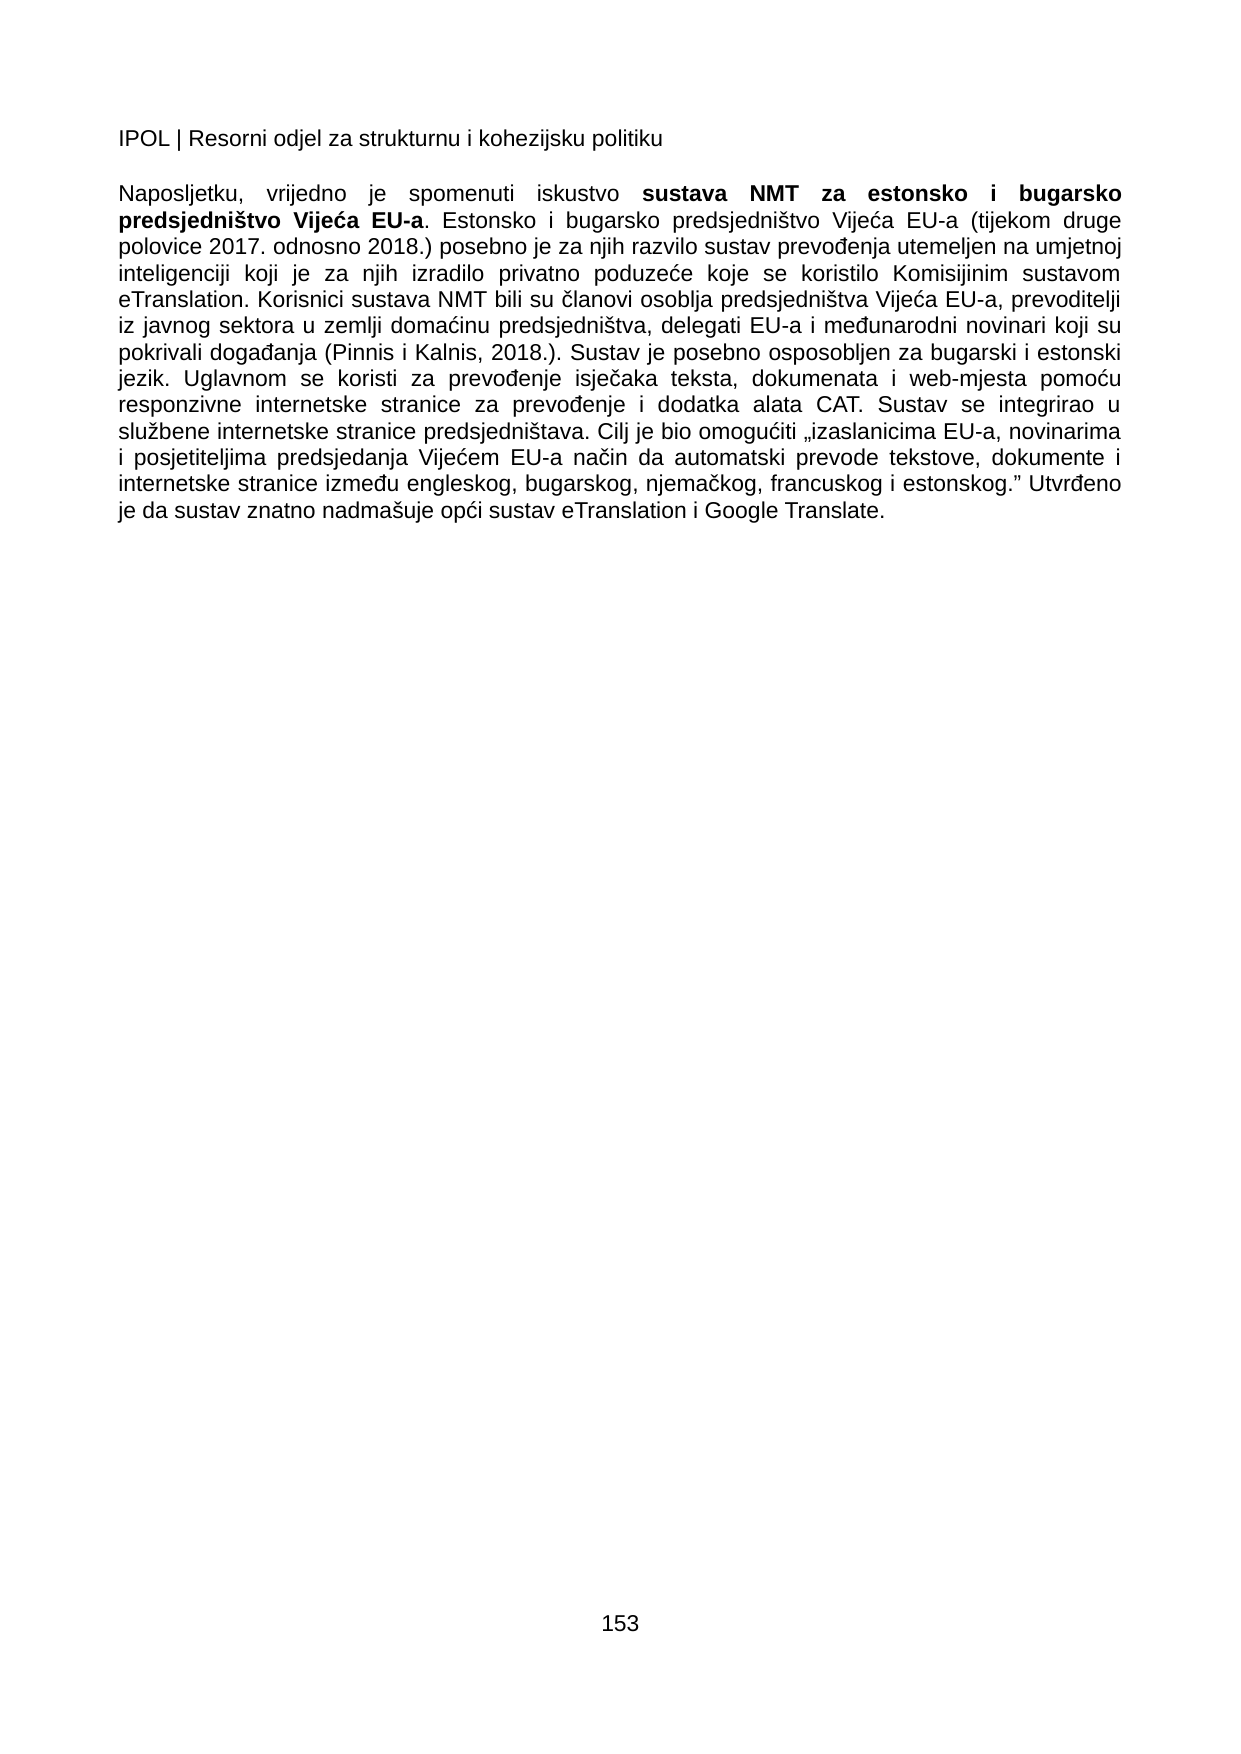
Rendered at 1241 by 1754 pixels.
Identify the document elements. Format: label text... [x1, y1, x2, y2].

text Naposljetku, vrijedno je spomenuti iskustvo sustava NMT za estonsko i bugarsko predsjedništvo Vijeća EU-a. Estonsko i bugarsko predsjedništvo Vijeća EU-a (tijekom druge polovice 2017. odnosno 2018.) posebno je za njih razvilo sustav prevođenja utemeljen na umjetnoj inteligenciji koji je za njih izradilo privatno poduzeće koje se koristilo Komisijinim sustavom eTranslation. Korisnici sustava NMT bili su članovi osoblja predsjedništva Vijeća EU-a, prevoditelji iz javnog sektora u zemlji domaćinu predsjedništva, delegati EU-a i međunarodni novinari koji su pokrivali događanja (Pinnis i Kalnis, 2018.). Sustav je posebno osposobljen za bugarski i estonski jezik. Uglavnom se koristi za prevođenje isječaka teksta, dokumenata i web-mjesta pomoću responzivne internetske stranice za prevođenje i dodatka alata CAT. Sustav se integrirao u službene internetske stranice predsjedništava. Cilj je bio omogućiti „izaslanicima EU-a, novinarima i posjetiteljima predsjedanja Vijećem EU-a način da automatski prevode tekstove, dokumente i internetske stranice između engleskog, bugarskog, njemačkog, francuskog i estonskog.” Utvrđeno je da sustav znatno nadmašuje opći sustav eTranslation i Google Translate. [118, 180, 1122, 523]
